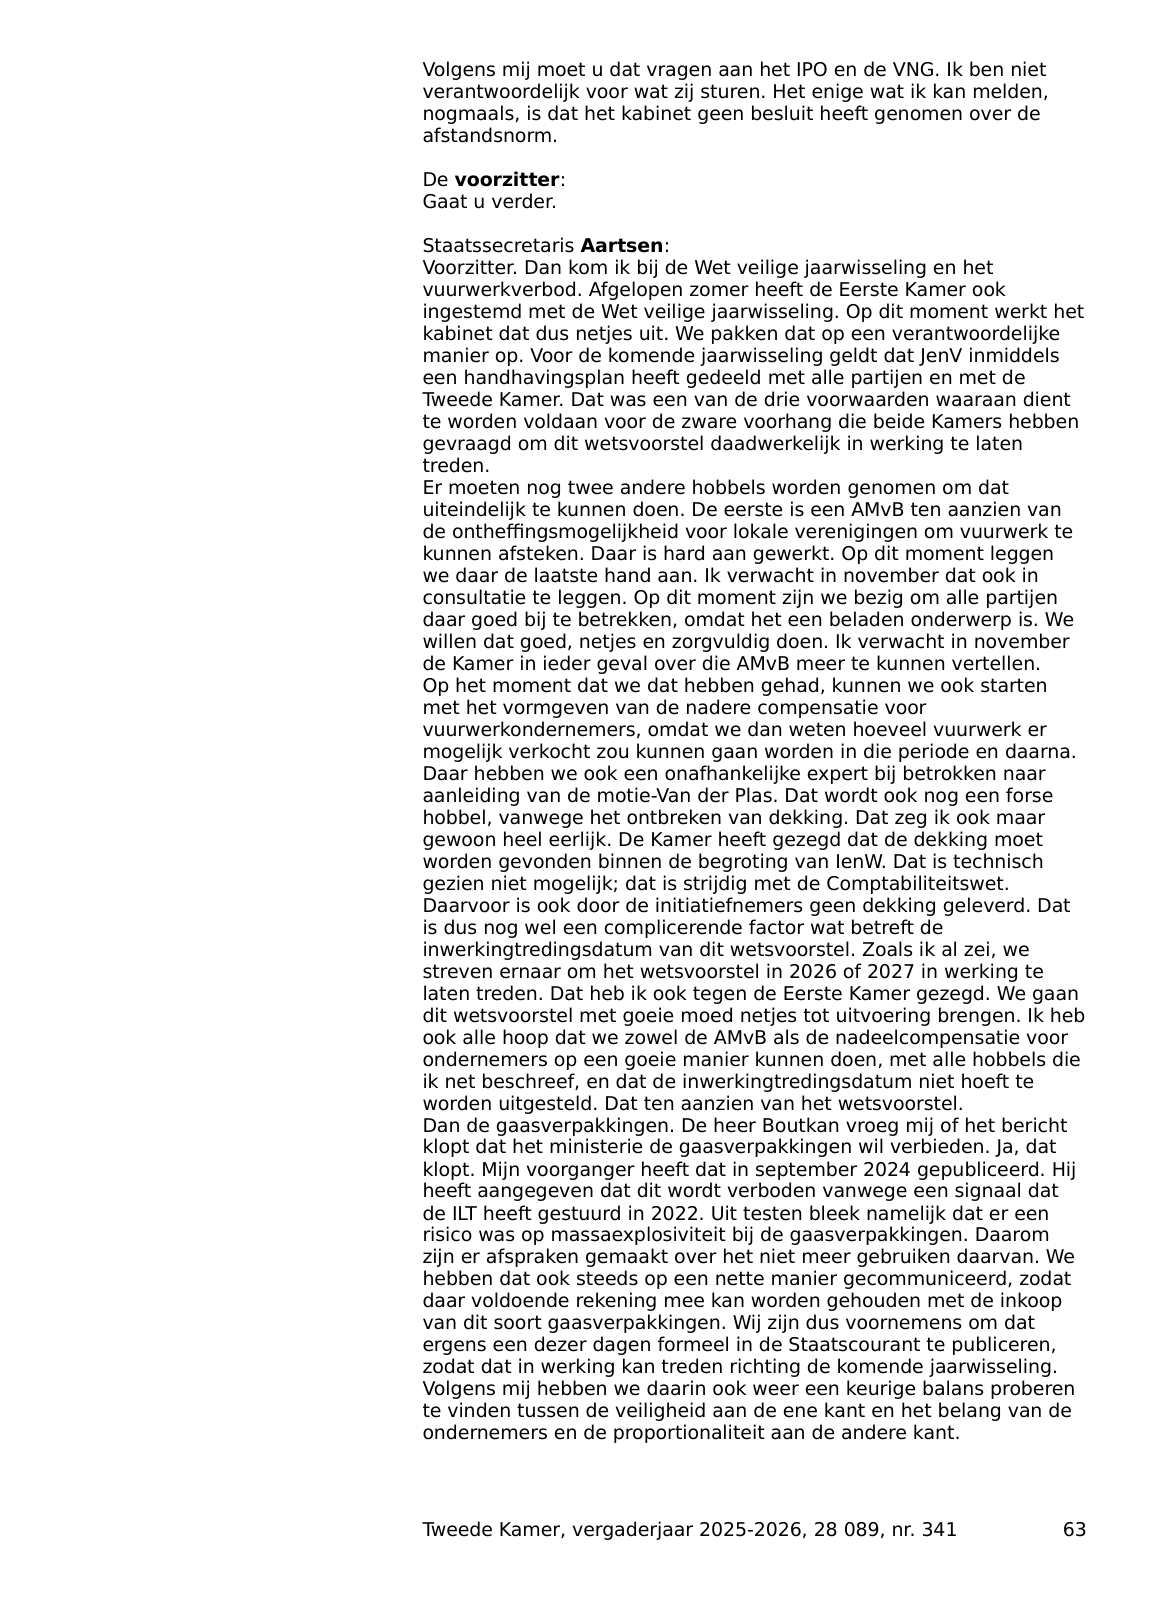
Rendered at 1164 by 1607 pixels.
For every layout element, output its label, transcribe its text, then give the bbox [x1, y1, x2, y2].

text Gaat u verder. [422, 191, 1087, 213]
text De voorzitter: [422, 169, 1087, 191]
text Op het moment dat we dat hebben gehad, kunnen we ook starten met het vormgeven van de nadere compensatie voor vuurwerkondernemers, omdat we dan weten hoeveel vuurwerk er mogelijk verkocht zou kunnen gaan worden in die periode en daarna. Daar hebben we ook een onafhankelijke expert bij betrokken naar aanleiding van de motie-Van der Plas. Dat wordt ook nog een forse hobbel, vanwege het ontbreken van dekking. Dat zeg ik ook maar gewoon heel eerlijk. De Kamer heeft gezegd dat de dekking moet worden gevonden binnen de begroting van IenW. Dat is technisch gezien niet mogelijk; dat is strijdig met de Comptabiliteitswet. Daarvoor is ook door de initiatiefnemers geen dekking geleverd. Dat is dus nog wel een complicerende factor wat betreft de inwerkingtredingsdatum van dit wetsvoorstel. Zoals ik al zei, we streven ernaar om het wetsvoorstel in 2026 of 2027 in werking te laten treden. Dat heb ik ook tegen de Eerste Kamer gezegd. We gaan dit wetsvoorstel met goeie moed netjes tot uitvoering brengen. Ik heb ook alle hoop dat we zowel de AMvB als de nadeelcompensatie voor ondernemers op een goeie manier kunnen doen, met alle hobbels die ik net beschreef, en dat de inwerkingtredingsdatum niet hoeft te worden uitgesteld. Dat ten aanzien van het wetsvoorstel. [422, 675, 1087, 1114]
text Voorzitter. Dan kom ik bij de Wet veilige jaarwisseling en het vuurwerkverbod. Afgelopen zomer heeft de Eerste Kamer ook ingestemd met de Wet veilige jaarwisseling. Op dit moment werkt het kabinet dat dus netjes uit. We pakken dat op een verantwoordelijke manier op. Voor de komende jaarwisseling geldt dat JenV inmiddels een handhavingsplan heeft gedeeld met alle partijen en met de Tweede Kamer. Dat was een van de drie voorwaarden waaraan dient te worden voldaan voor de zware voorhang die beide Kamers hebben gevraagd om dit wetsvoorstel daadwerkelijk in werking te laten treden. [422, 257, 1087, 477]
text Staatssecretaris Aartsen: [422, 235, 1087, 257]
text Dan de gaasverpakkingen. De heer Boutkan vroeg mij of het bericht klopt dat het ministerie de gaasverpakkingen wil verbieden. Ja, dat klopt. Mijn voorganger heeft dat in september 2024 gepubliceerd. Hij heeft aangegeven dat dit wordt verboden vanwege een signaal dat de ILT heeft gestuurd in 2022. Uit testen bleek namelijk dat er een risico was op massaexplosiviteit bij de gaasverpakkingen. Daarom zijn er afspraken gemaakt over het niet meer gebruiken daarvan. We hebben dat ook steeds op een nette manier gecommuniceerd, zodat daar voldoende rekening mee kan worden gehouden met de inkoop van dit soort gaasverpakkingen. Wij zijn dus voornemens om dat ergens een dezer dagen formeel in de Staatscourant te publiceren, zodat dat in werking kan treden richting de komende jaarwisseling. Volgens mij hebben we daarin ook weer een keurige balans proberen te vinden tussen de veiligheid aan de ene kant en het belang van de ondernemers en de proportionaliteit aan de andere kant. [422, 1114, 1087, 1444]
text Er moeten nog twee andere hobbels worden genomen om dat uiteindelijk te kunnen doen. De eerste is een AMvB ten aanzien van de ontheffingsmogelijkheid voor lokale verenigingen om vuurwerk te kunnen afsteken. Daar is hard aan gewerkt. Op dit moment leggen we daar de laatste hand aan. Ik verwacht in november dat ook in consultatie te leggen. Op dit moment zijn we bezig om alle partijen daar goed bij te betrekken, omdat het een beladen onderwerp is. We willen dat goed, netjes en zorgvuldig doen. Ik verwacht in november de Kamer in ieder geval over die AMvB meer te kunnen vertellen. [422, 477, 1087, 675]
text Volgens mij moet u dat vragen aan het IPO en de VNG. Ik ben niet verantwoordelijk voor wat zij sturen. Het enige wat ik kan melden, nogmaals, is dat het kabinet geen besluit heeft genomen over de afstandsnorm. [422, 59, 1087, 147]
